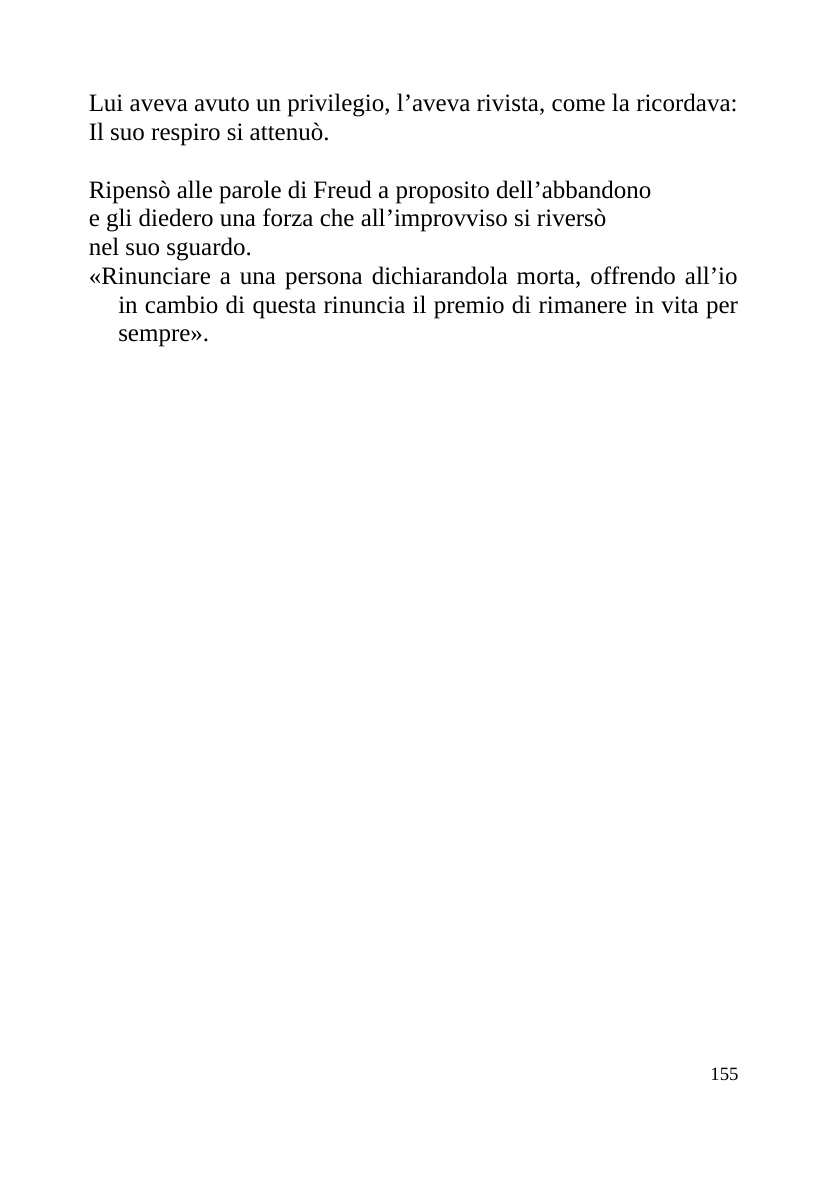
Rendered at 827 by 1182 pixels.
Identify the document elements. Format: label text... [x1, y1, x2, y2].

text Lui aveva avuto un privilegio, l’aveva rivista, come la ricordava: [88, 88, 738, 117]
text Ripensò alle parole di Freud a proposito dell’abbandono [88, 175, 738, 203]
text e gli diedero una forza che all’improvviso si riversò [88, 203, 738, 232]
text nel suo sguardo. [88, 232, 738, 261]
text Il suo respiro si attenuò. [88, 117, 738, 146]
text «Rinunciare a una persona dichiarandola morta, offrendo all’io in cambio di questa rinuncia il premio di rimanere in vita per sempre». [88, 261, 738, 347]
